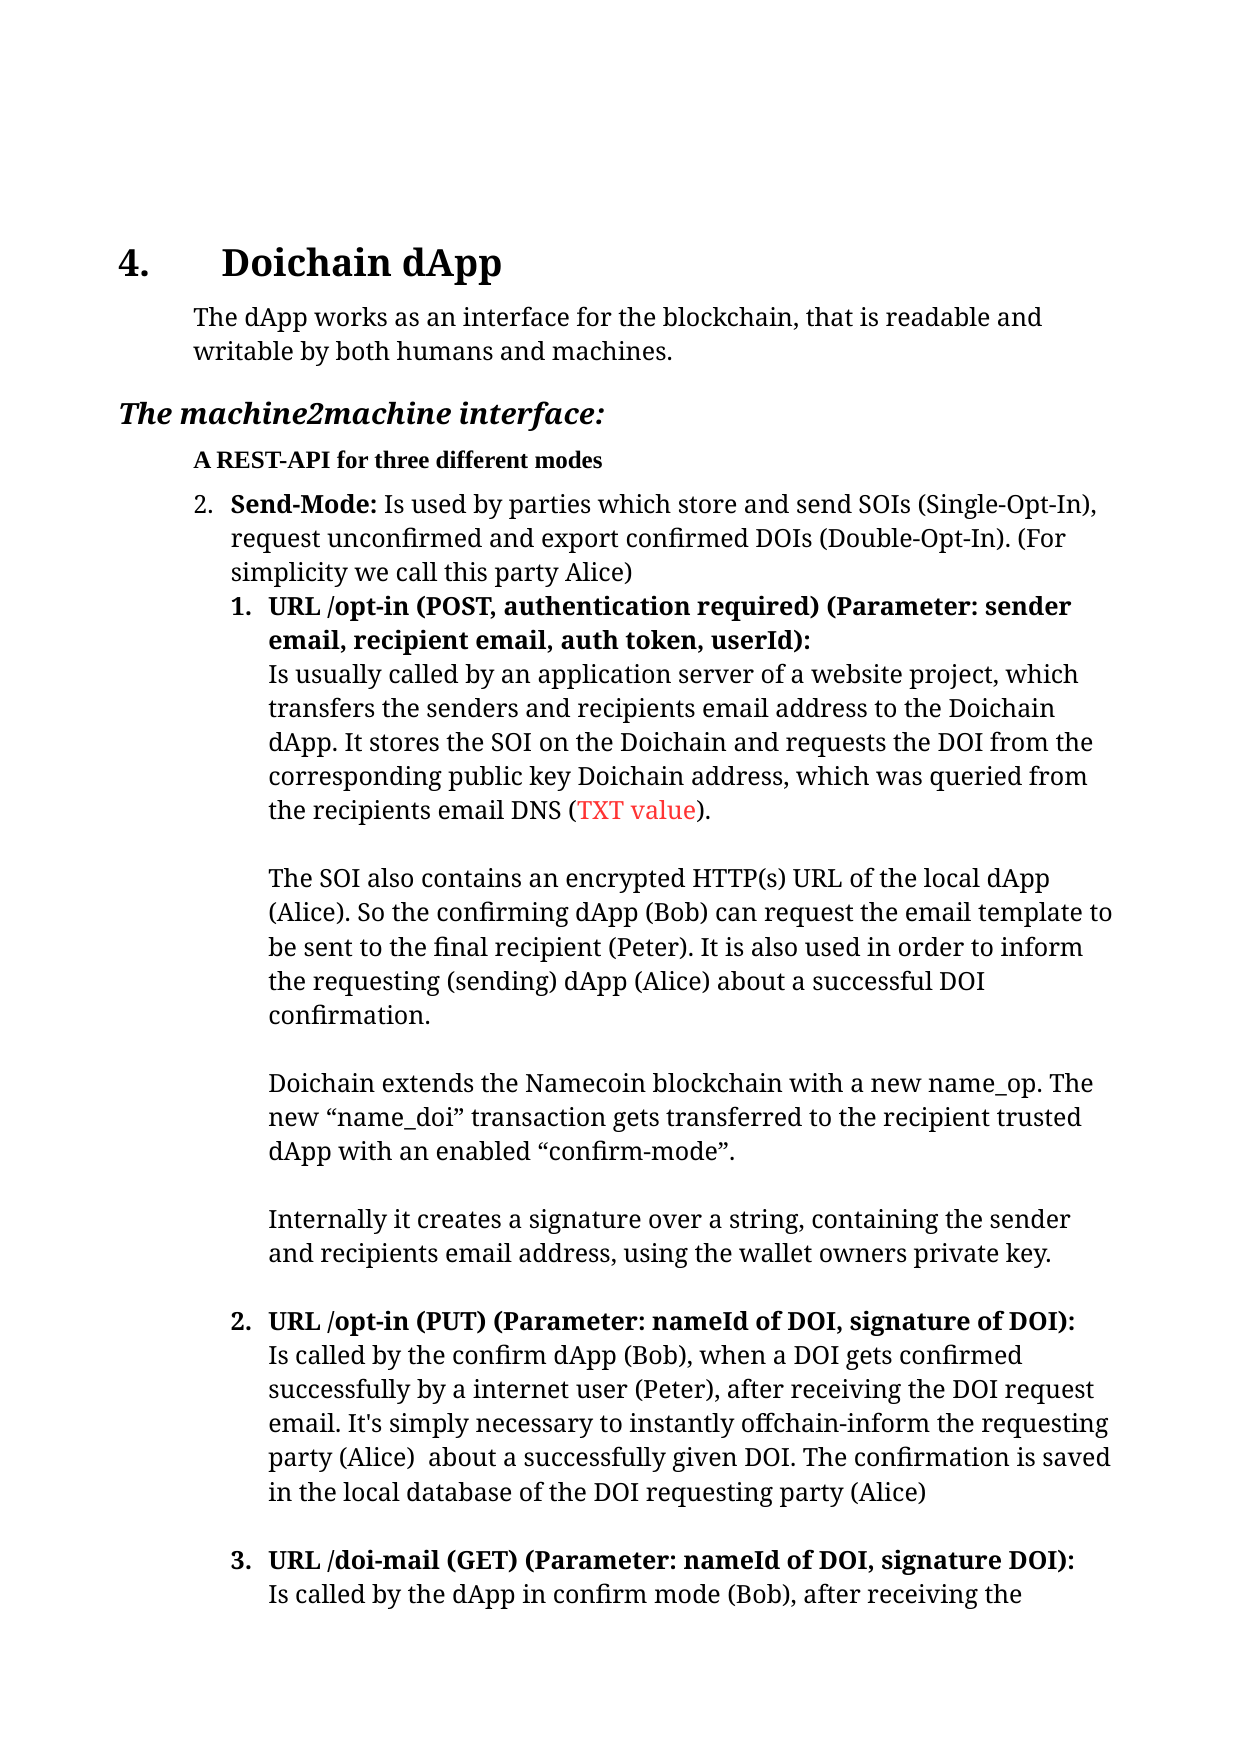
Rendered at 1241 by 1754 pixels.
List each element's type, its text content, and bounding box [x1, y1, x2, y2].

subtitle The machine2machine interface: [118, 393, 1122, 433]
list The dApp works as an interface for the blockchain, that is readable and writable by both humans and machines. [156, 300, 1122, 368]
list Is called by the dApp in confirm mode (Bob), after receiving the [231, 1576, 1122, 1610]
list Is called by the confirm dApp (Bob), when a DOI gets confirmed successfully by a internet user (Peter), after receiving the DOI request email. It's simply necessary to instantly offchain-inform the requesting party (Alice) about a successfully given DOI. The confirmation is saved in the local database of the DOI requesting party (Alice) [231, 1338, 1122, 1508]
list A REST-API for three different modes [156, 445, 1122, 474]
subtitle Doichain dApp [118, 236, 1122, 287]
list URL /doi-mail (GET) (Parameter: nameId of DOI, signature DOI): [231, 1542, 1122, 1576]
list URL /opt-in (POST, authentication required) (Parameter: sender email, recipient email, auth token, userId): [231, 588, 1122, 657]
list Is usually called by an application server of a website project, which transfers the senders and recipients email address to the Doichain dApp. It stores the SOI on the Doichain and requests the DOI from the corresponding public key Doichain address, which was queried from the recipients email DNS (TXT value). The SOI also contains an encrypted HTTP(s) URL of the local dApp (Alice). So the confirming dApp (Bob) can request the email template to be sent to the final recipient (Peter). It is also used in order to inform the requesting (sending) dApp (Alice) about a successful DOI confirmation. Doichain extends the Namecoin blockchain with a new name_op. The new “name_doi” transaction gets transferred to the recipient trusted dApp with an enabled “confirm-mode”. Internally it creates a signature over a string, containing the sender and recipients email address, using the wallet owners private key. [231, 657, 1122, 1304]
list URL /opt-in (PUT) (Parameter: nameId of DOI, signature of DOI): [231, 1304, 1122, 1338]
list Send-Mode: Is used by parties which store and send SOIs (Single-Opt-In), request unconfirmed and export confirmed DOIs (Double-Opt-In). (For simplicity we call this party Alice) [193, 486, 1122, 588]
